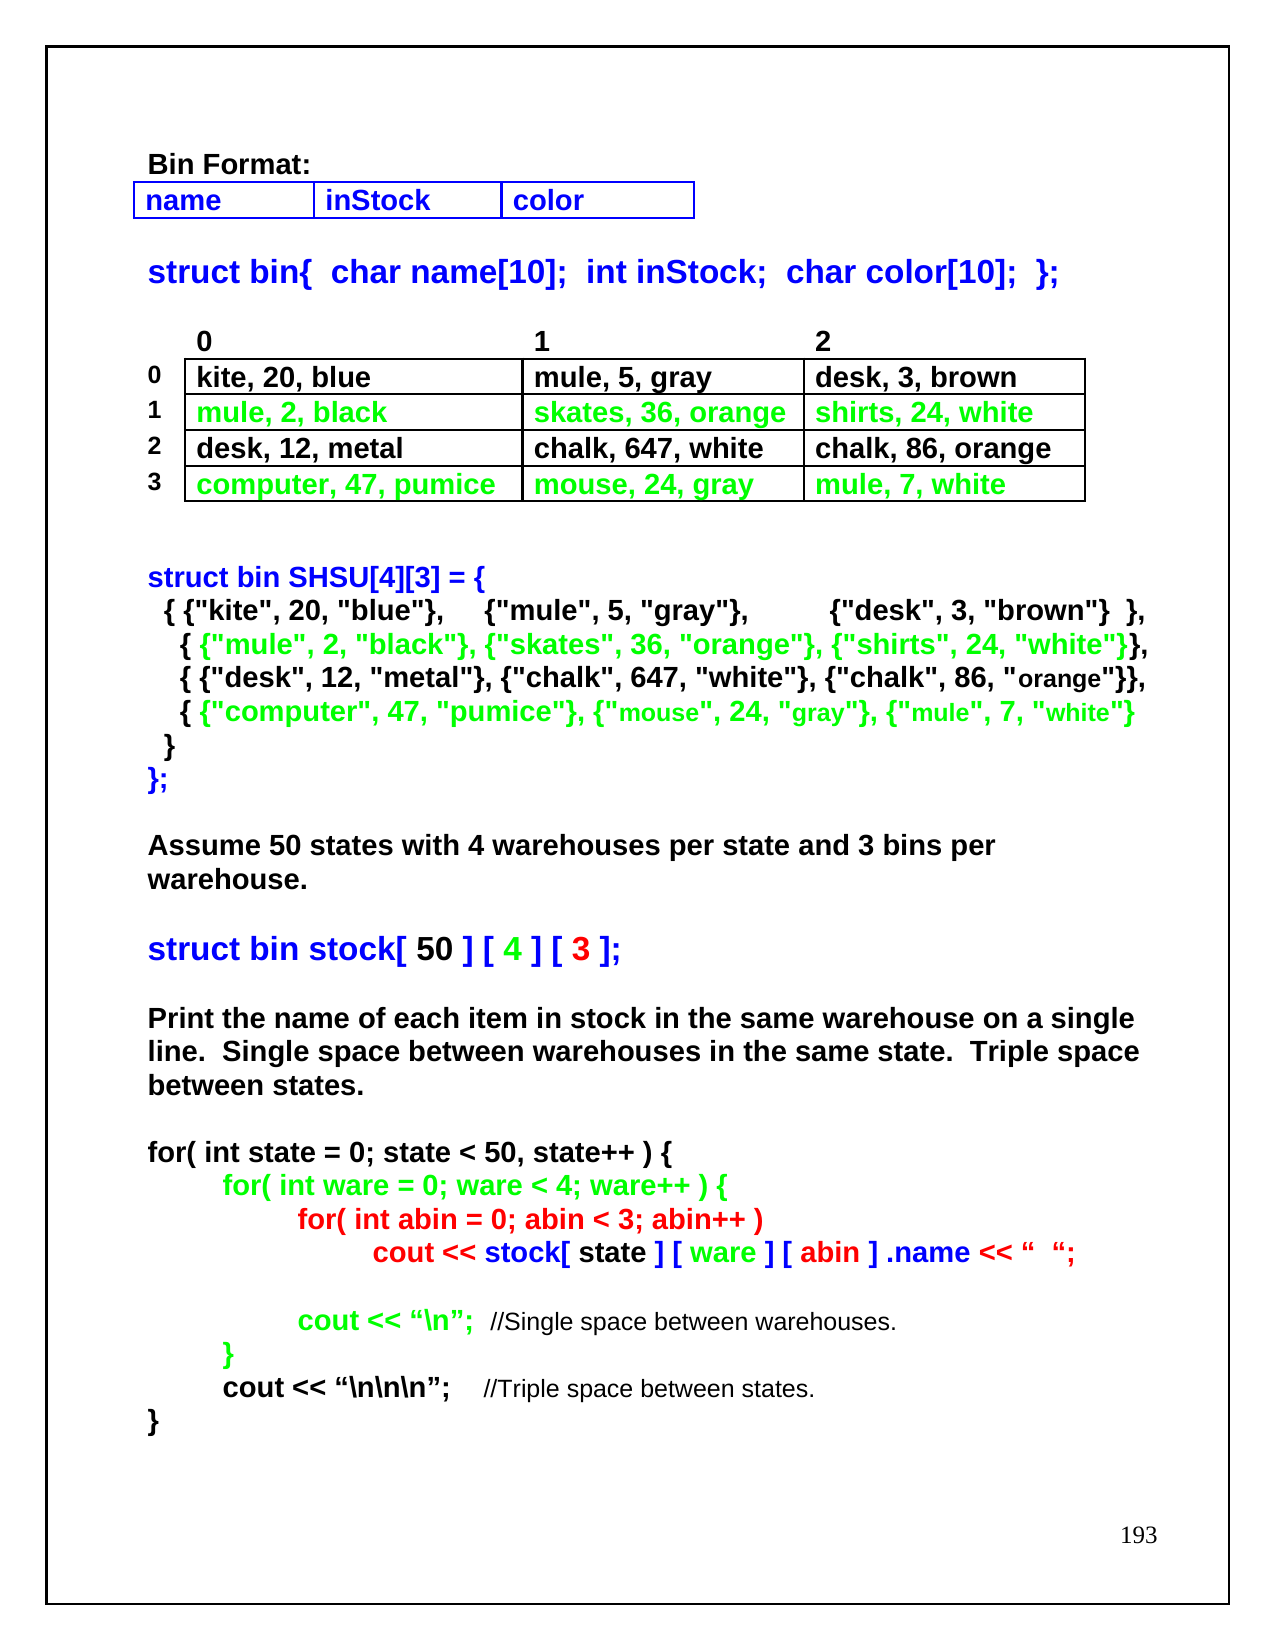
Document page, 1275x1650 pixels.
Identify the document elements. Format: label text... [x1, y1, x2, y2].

table_cell [185, 502, 522, 531]
text }; [147, 761, 1158, 794]
table_cell [1086, 358, 1141, 393]
table_cell [136, 500, 185, 531]
table_cell kite, 20, blue [186, 360, 521, 393]
table_header [1085, 324, 1141, 358]
table_cell 1 [136, 393, 184, 429]
table_header 2 [804, 324, 1085, 358]
table_cell [1086, 393, 1141, 429]
table_cell desk, 12, metal [186, 431, 521, 464]
table_cell [1086, 465, 1141, 500]
table_cell skates, 36, orange [524, 395, 803, 429]
table_header color [503, 183, 693, 217]
table_cell mule, 2, black [186, 395, 521, 429]
table_cell 2 [136, 429, 184, 464]
table_header [136, 324, 185, 358]
table_cell computer, 47, pumice [186, 467, 521, 500]
table_cell [1085, 500, 1141, 531]
table_header 1 [523, 324, 804, 358]
table_header name [135, 183, 313, 217]
table_cell 3 [136, 465, 184, 500]
text { {"computer", 47, "pumice"}, {"mouse", 24, "gray"}, {"mule", 7, "white"} [147, 694, 1158, 727]
table_cell mouse, 24, gray [524, 467, 803, 500]
table_cell 0 [136, 358, 184, 393]
text { {"desk", 12, "metal"}, {"chalk", 647, "white"}, {"chalk", 86, "orange"}}, [147, 660, 1158, 694]
text Assume 50 states with 4 warehouses per state and 3 bins per warehouse. [147, 828, 1158, 895]
text cout << stock[ state ] [ ware ] [ abin ] .name << “ “; [147, 1236, 1158, 1269]
text for( int ware = 0; ware < 4; ware++ ) { [147, 1168, 1158, 1202]
text } [147, 727, 1158, 761]
text { {"mule", 2, "black"}, {"skates", 36, "orange"}, {"shirts", 24, "white"}}, [147, 627, 1158, 660]
text } [147, 1336, 1158, 1370]
table_cell [804, 502, 1085, 531]
text for( int abin = 0; abin < 3; abin++ ) [147, 1202, 1158, 1236]
text struct bin SHSU[4][3] = { [147, 560, 1158, 593]
text Bin Format: [147, 147, 1158, 181]
table_cell mule, 7, white [805, 467, 1084, 500]
table_cell shirts, 24, white [805, 395, 1084, 429]
table_cell desk, 3, brown [805, 360, 1084, 393]
text Print the name of each item in stock in the same warehouse on a single line. Single space between warehouses in the same state. Triple space between states. [147, 1001, 1158, 1101]
table_cell mule, 5, gray [524, 360, 803, 393]
text } [147, 1403, 1158, 1437]
text for( int state = 0; state < 50, state++ ) { [147, 1135, 1158, 1168]
text { {"kite", 20, "blue"}, {"mule", 5, "gray"}, {"desk", 3, "brown"} }, [147, 593, 1158, 627]
table_header 0 [185, 324, 522, 358]
table_cell [523, 502, 804, 531]
text struct bin stock[ 50 ] [ 4 ] [ 3 ]; [147, 929, 1158, 967]
table_cell chalk, 86, orange [805, 431, 1084, 464]
table_cell [1086, 429, 1141, 464]
text cout << “\n”; //Single space between warehouses. [147, 1303, 1158, 1336]
table_cell chalk, 647, white [524, 431, 803, 464]
text struct bin{ char name[10]; int inStock; char color[10]; }; [147, 252, 1158, 291]
table_header inStock [315, 183, 500, 217]
text cout << “\n\n\n”; //Triple space between states. [147, 1370, 1158, 1403]
